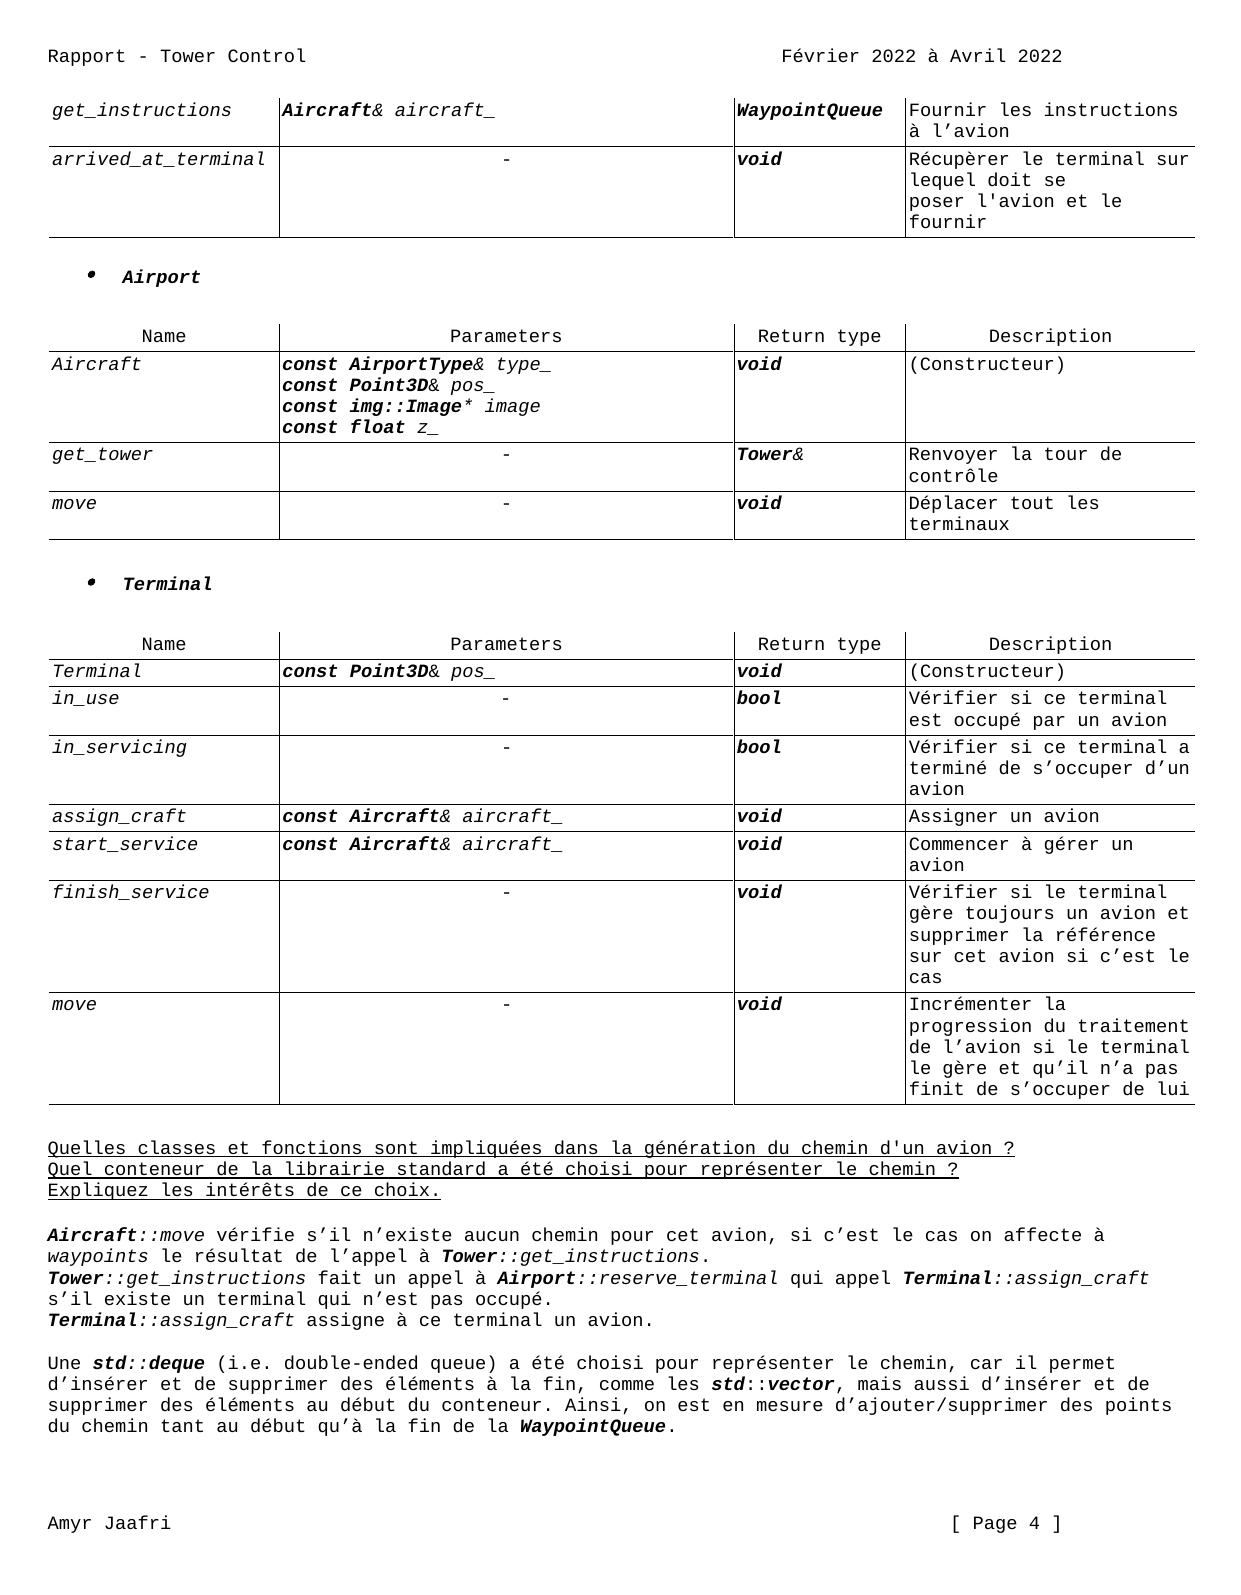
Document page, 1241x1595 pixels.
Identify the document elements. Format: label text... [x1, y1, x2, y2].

table_header Name [49, 632, 279, 659]
table_cell - [280, 492, 733, 539]
table_cell void [735, 993, 905, 1104]
table_cell Incrémenter la progression du traitement de l’avion si le terminal le gère et qu’il n’a pas finit de s’occuper de lui [906, 993, 1195, 1104]
list Terminal [85, 573, 1193, 596]
table_cell - [280, 736, 733, 804]
text Expliquez les intérêts de ce choix. [47, 1181, 1193, 1202]
table_cell void [735, 832, 905, 880]
table_cell get_instructions [49, 98, 279, 146]
table_cell Vérifier si ce terminal a terminé de s’occuper d’un avion [906, 736, 1195, 804]
table_cell - [280, 147, 733, 237]
table_cell const AirportType& type_ const Point3D& pos_ const img::Image* image const float z_ [280, 352, 733, 442]
table_cell - [280, 443, 733, 491]
table_header Description [906, 324, 1195, 351]
table_cell arrived_at_terminal [49, 147, 279, 237]
table_cell void [735, 660, 905, 686]
table_cell const Point3D& pos_ [280, 660, 733, 686]
table_cell void [735, 881, 905, 992]
table_header Description [906, 632, 1195, 659]
table_cell Commencer à gérer un avion [906, 832, 1195, 880]
table_cell move [49, 492, 279, 539]
table_cell void [735, 805, 905, 831]
text Quel conteneur de la librairie standard a été choisi pour représenter le chemin ? [47, 1160, 1193, 1181]
table_header Parameters [280, 324, 733, 351]
table_cell Tower& [735, 443, 905, 491]
table_cell - [280, 881, 733, 992]
text Aircraft::move vérifie s’il n’existe aucun chemin pour cet avion, si c’est le cas on affecte à waypoints le résultat de l’appel à Tower::get_instructions. [47, 1226, 1193, 1268]
table_cell in_use [49, 687, 279, 735]
table_cell Terminal [49, 660, 279, 686]
table_header Name [49, 324, 279, 351]
table_header Return type [735, 632, 905, 659]
table_cell (Constructeur) [906, 660, 1195, 686]
text Tower::get_instructions fait un appel à Airport::reserve_terminal qui appel Terminal::assign_craft s’il existe un terminal qui n’est pas occupé. Terminal::assign_craft assigne à ce terminal un avion. Une std::deque (i.e. double-ended queue) a été choisi pour représenter le chemin, car il permet d’insérer et de supprimer des éléments à la fin, comme les std::vector, mais aussi d’insérer et de supprimer des éléments au début du conteneur. Ainsi, on est en mesure d’ajouter/supprimer des points du chemin tant au début qu’à la fin de la WaypointQueue. [47, 1268, 1193, 1483]
table_cell in_servicing [49, 736, 279, 804]
table_cell Vérifier si ce terminal est occupé par un avion [906, 687, 1195, 735]
table_cell Assigner un avion [906, 805, 1195, 831]
table_cell Aircraft& aircraft_ [280, 98, 733, 146]
table_cell (Constructeur) [906, 352, 1195, 442]
table_cell void [735, 147, 905, 237]
table_cell Fournir les instructions à l’avion [906, 98, 1195, 146]
table_cell void [735, 492, 905, 539]
table_cell bool [735, 687, 905, 735]
table_cell Renvoyer la tour de contrôle [906, 443, 1195, 491]
table_cell assign_craft [49, 805, 279, 831]
text Quelles classes et fonctions sont impliquées dans la génération du chemin d'un avion ? [47, 1139, 1193, 1160]
table_cell Récupèrer le terminal sur lequel doit se poser l'avion et le fournir [906, 147, 1195, 237]
table_cell WaypointQueue [735, 98, 905, 146]
table_header Parameters [280, 632, 733, 659]
table_cell start_service [49, 832, 279, 880]
table_cell - [280, 687, 733, 735]
table_cell - [280, 993, 733, 1104]
list Airport [85, 266, 1193, 289]
table_cell const Aircraft& aircraft_ [280, 832, 733, 880]
table_cell finish_service [49, 881, 279, 992]
table_cell Déplacer tout les terminaux [906, 492, 1195, 539]
table_cell bool [735, 736, 905, 804]
table_cell void [735, 352, 905, 442]
table_header Return type [735, 324, 905, 351]
table_cell get_tower [49, 443, 279, 491]
table_cell const Aircraft& aircraft_ [280, 805, 733, 831]
table_cell Vérifier si le terminal gère toujours un avion et supprimer la référence sur cet avion si c’est le cas [906, 881, 1195, 992]
table_cell Aircraft [49, 352, 279, 442]
table_cell move [49, 993, 279, 1104]
